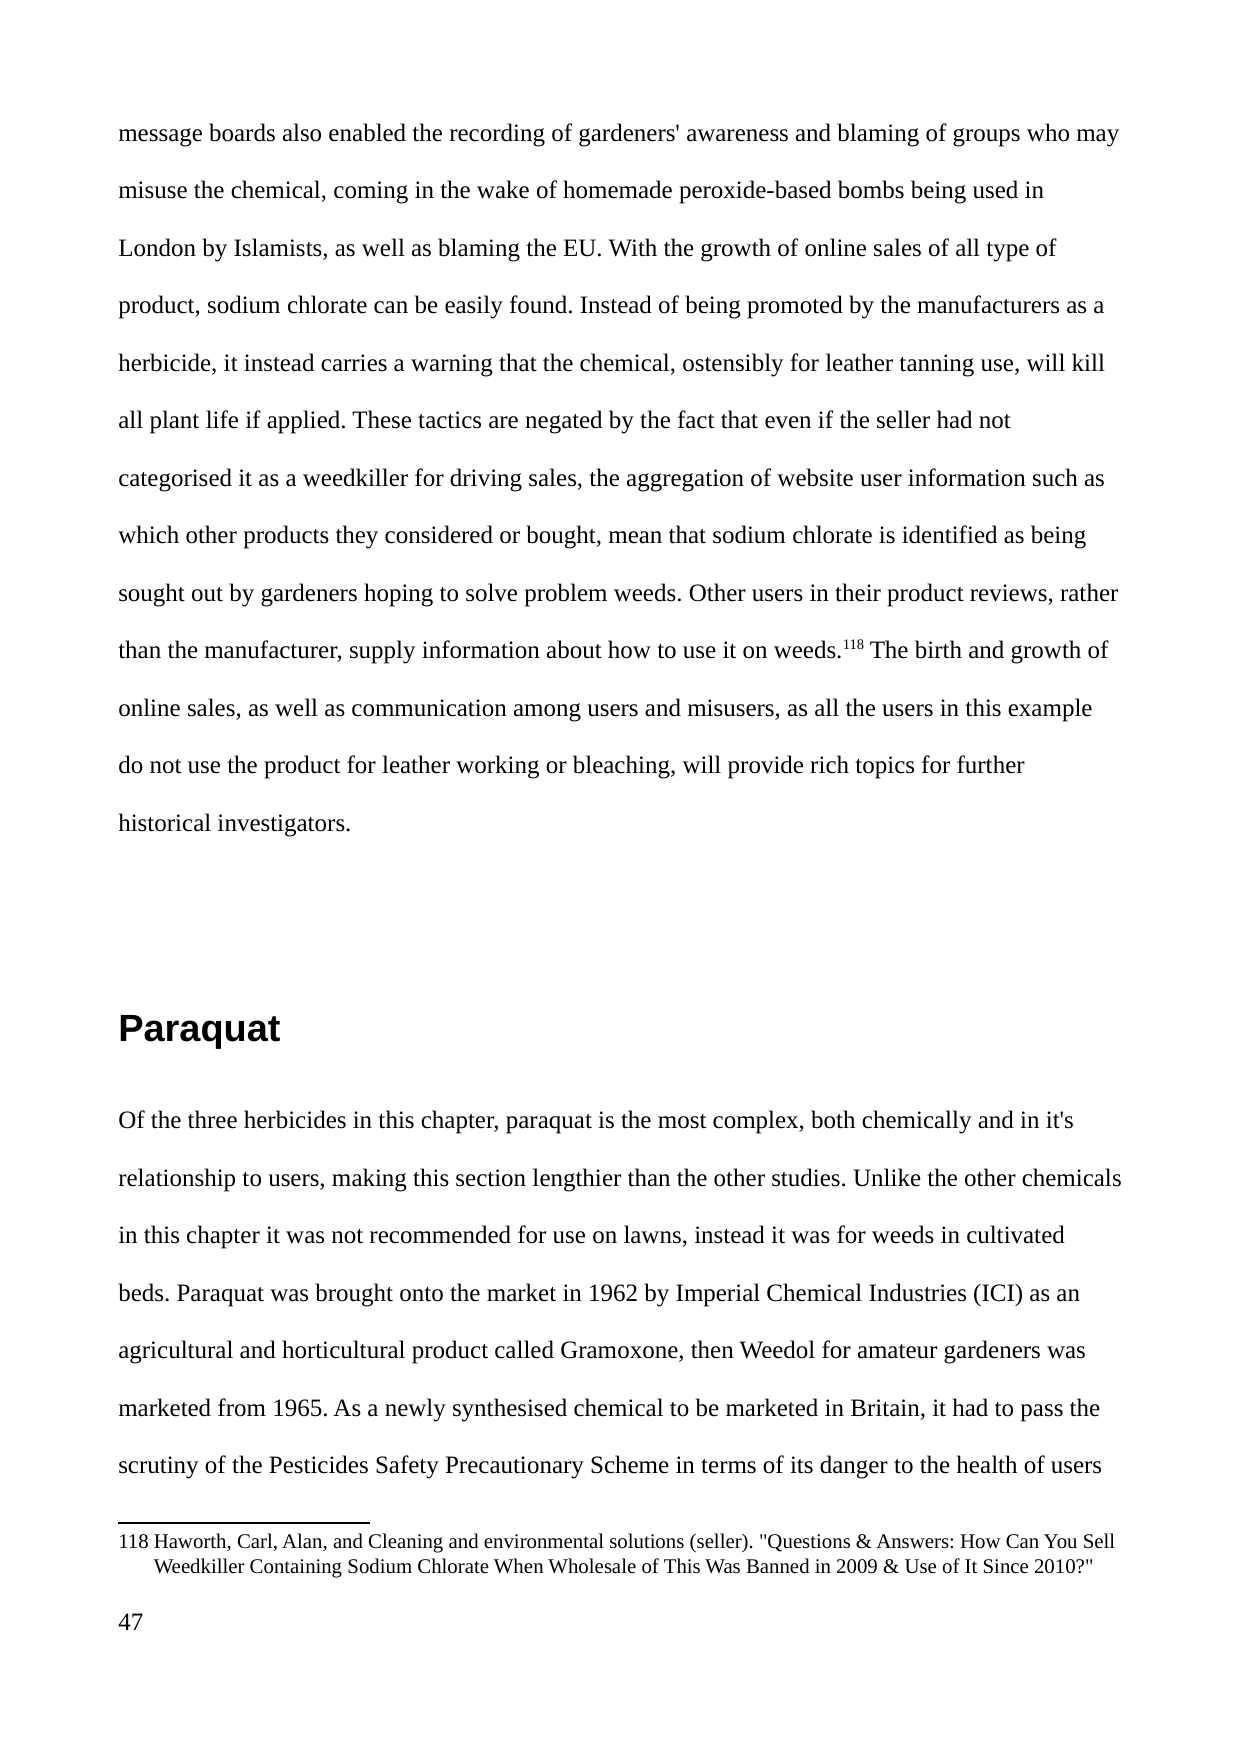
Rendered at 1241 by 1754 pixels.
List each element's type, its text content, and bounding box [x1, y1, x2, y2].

subtitle Paraquat [118, 1006, 1122, 1049]
text Haworth, Carl, Alan, and Cleaning and environmental solutions (seller). "Questions & Answers: How Can You Sell Weedkiller Containing Sodium Chlorate When Wholesale of This Was Banned in 2009 & Use of It Since 2010?" [118, 1529, 1122, 1578]
text message boards also enabled the recording of gardeners' awareness and blaming of groups who may misuse the chemical, coming in the wake of homemade peroxide-based bombs being used in London by Islamists, as well as blaming the EU. With the growth of online sales of all type of product, sodium chlorate can be easily found. Instead of being promoted by the manufacturers as a herbicide, it instead carries a warning that the chemical, ostensibly for leather tanning use, will kill all plant life if applied. These tactics are negated by the fact that even if the seller had not categorised it as a weedkiller for driving sales, the aggregation of website user information such as which other products they considered or bought, mean that sodium chlorate is identified as being sought out by gardeners hoping to solve problem weeds. Other users in their product reviews, rather than the manufacturer, supply information about how to use it on weeds. The birth and growth of online sales, as well as communication among users and misusers, as all the users in this example do not use the product for leather working or bleaching, will provide rich topics for further historical investigators. [118, 118, 1122, 837]
text Of the three herbicides in this chapter, paraquat is the most complex, both chemically and in it's relationship to users, making this section lengthier than the other studies. Unlike the other chemicals in this chapter it was not recommended for use on lawns, instead it was for weeds in cultivated beds. Paraquat was brought onto the market in 1962 by Imperial Chemical Industries (ICI) as an agricultural and horticultural product called Gramoxone, then Weedol for amateur gardeners was marketed from 1965. As a newly synthesised chemical to be marketed in Britain, it had to pass the scrutiny of the Pesticides Safety Precautionary Scheme in terms of its danger to the health of users [118, 1105, 1122, 1479]
